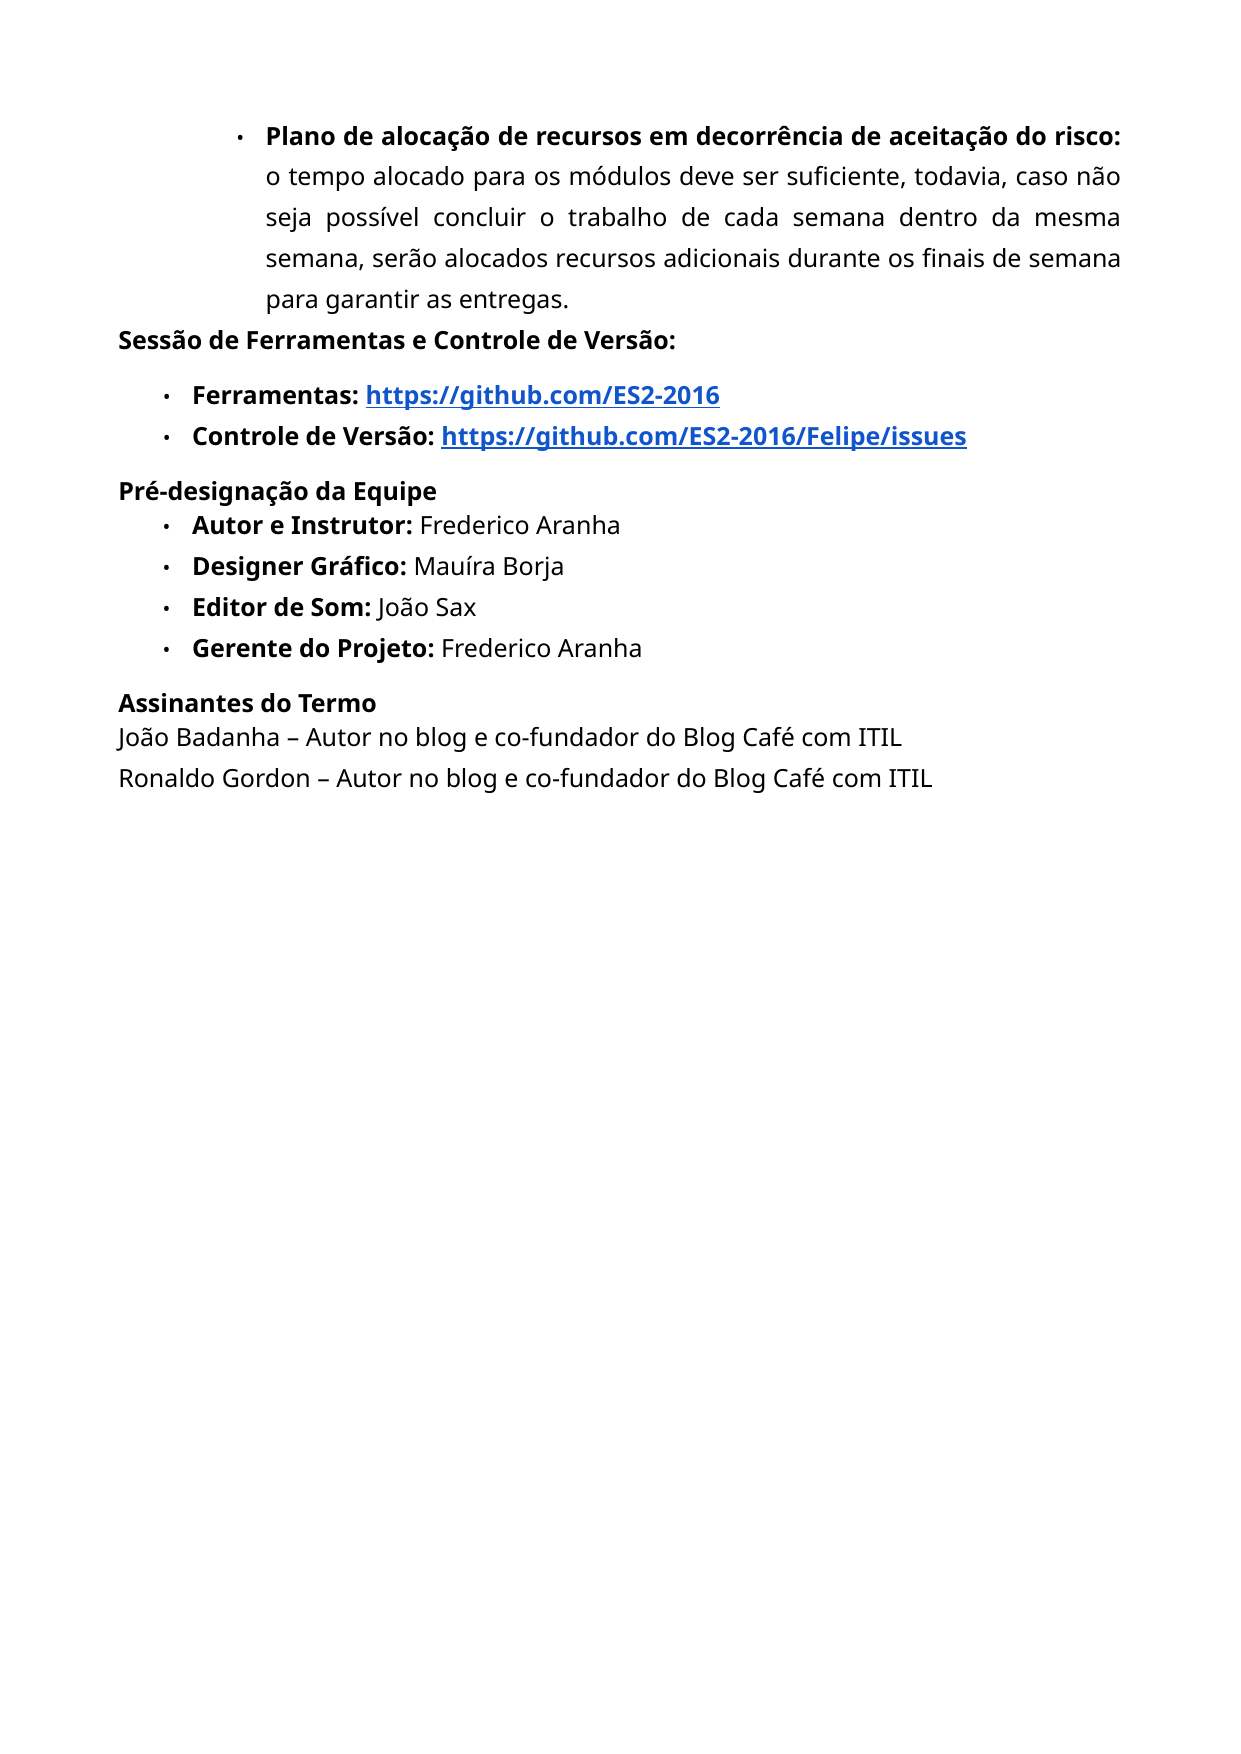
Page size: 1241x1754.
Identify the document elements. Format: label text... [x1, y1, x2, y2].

list Ferramentas: https://github.com/ES2-2016 [163, 378, 1122, 412]
text João Badanha – Autor no blog e co-fundador do Blog Café com ITIL [118, 720, 1122, 754]
subtitle Pré-designação da Equipe [118, 474, 1122, 508]
list Plano de alocação de recursos em decorrência de aceitação do risco: o tempo alocado para os módulos deve ser suficiente, todavia, caso não seja possível concluir o trabalho de cada semana dentro da mesma semana, serão alocados recursos adicionais durante os finais de semana para garantir as entregas. [236, 118, 1122, 316]
list Controle de Versão: https://github.com/ES2-2016/Felipe/issues [163, 418, 1122, 453]
list Designer Gráfico: Mauíra Borja [162, 549, 1122, 583]
text Ronaldo Gordon – Autor no blog e co-fundador do Blog Café com ITIL [118, 761, 1122, 795]
text Sessão de Ferramentas e Controle de Versão: [118, 322, 1122, 356]
list Gerente do Projeto: Frederico Aranha [162, 631, 1122, 664]
subtitle Assinantes do Termo [118, 686, 1122, 720]
list Autor e Instrutor: Frederico Aranha [162, 508, 1122, 542]
list Editor de Som: João Sax [162, 590, 1122, 624]
